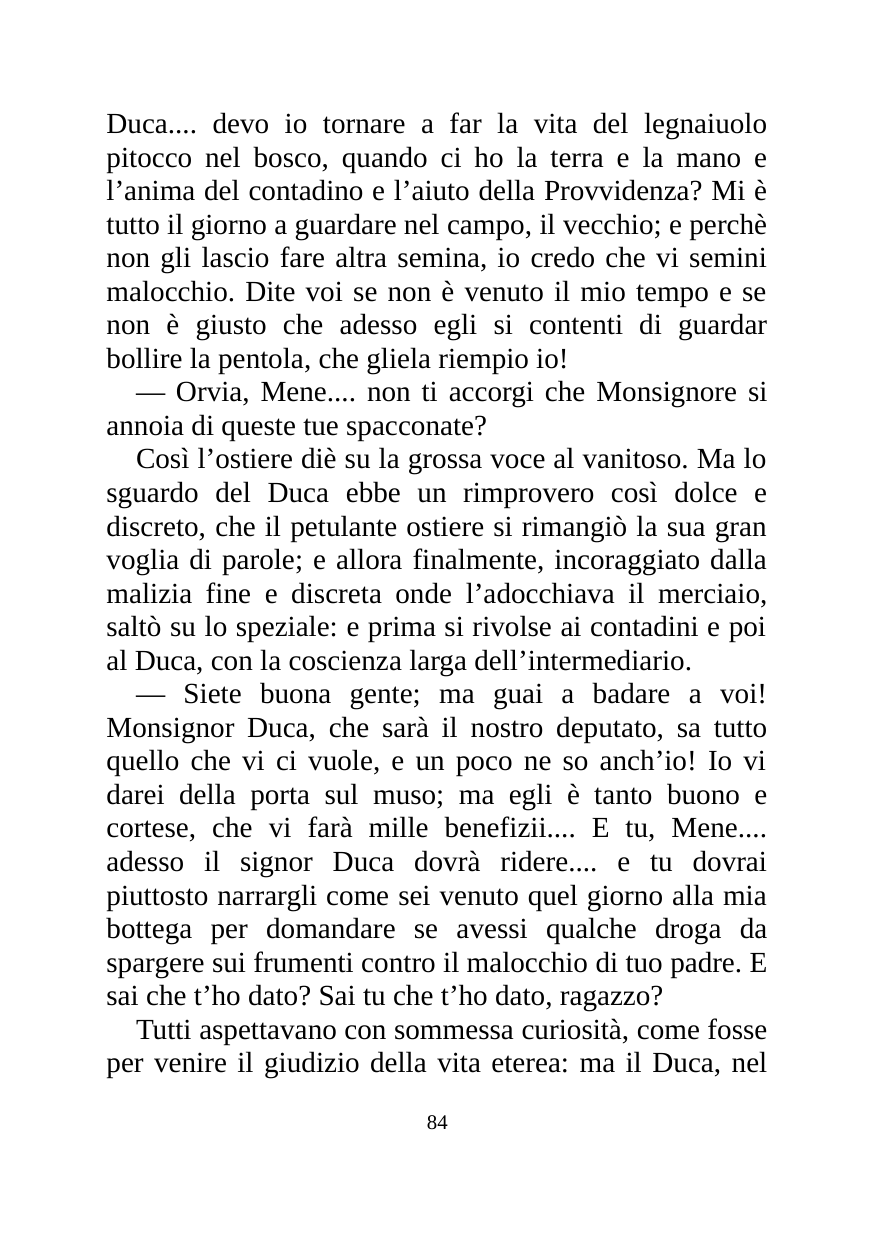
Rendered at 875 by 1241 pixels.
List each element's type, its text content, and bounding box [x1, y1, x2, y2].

text Duca.... devo io tornare a far la vita del legnaiuolo pitocco nel bosco, quando ci ho la terra e la mano e l’anima del contadino e l’aiuto della Provvidenza? Mi è tutto il giorno a guardare nel campo, il vecchio; e perchè non gli lascio fare altra semina, io credo che vi semini malocchio. Dite voi se non è venuto il mio tempo e se non è giusto che adesso egli si contenti di guardar bollire la pentola, che gliela riempio io! [106, 106, 768, 374]
text — Siete buona gente; ma guai a badare a voi! Monsignor Duca, che sarà il nostro deputato, sa tutto quello che vi ci vuole, e un poco ne so anch’io! Io vi darei della porta sul muso; ma egli è tanto buono e cortese, che vi farà mille benefizii.... E tu, Mene.... adesso il signor Duca dovrà ridere.... e tu dovrai piuttosto narrargli come sei venuto quel giorno alla mia bottega per domandare se avessi qualche droga da spargere sui frumenti contro il malocchio di tuo padre. E sai che t’ho dato? Sai tu che t’ho dato, ragazzo? [106, 676, 768, 1012]
text Tutti aspettavano con sommessa curiosità, come fosse per venire il giudizio della vita eterea: ma il Duca, nel [106, 1012, 768, 1079]
text Così l’ostiere diè su la grossa voce al vanitoso. Ma lo sguardo del Duca ebbe un rimprovero così dolce e discreto, che il petulante ostiere si rimangiò la sua gran voglia di parole; e allora finalmente, incoraggiato dalla malizia fine e discreta onde l’adocchiava il merciaio, saltò su lo speziale: e prima si rivolse ai contadini e poi al Duca, con la coscienza larga dell’intermediario. [106, 442, 768, 676]
text — Orvia, Mene.... non ti accorgi che Monsignore si annoia di queste tue spacconate? [106, 374, 768, 442]
